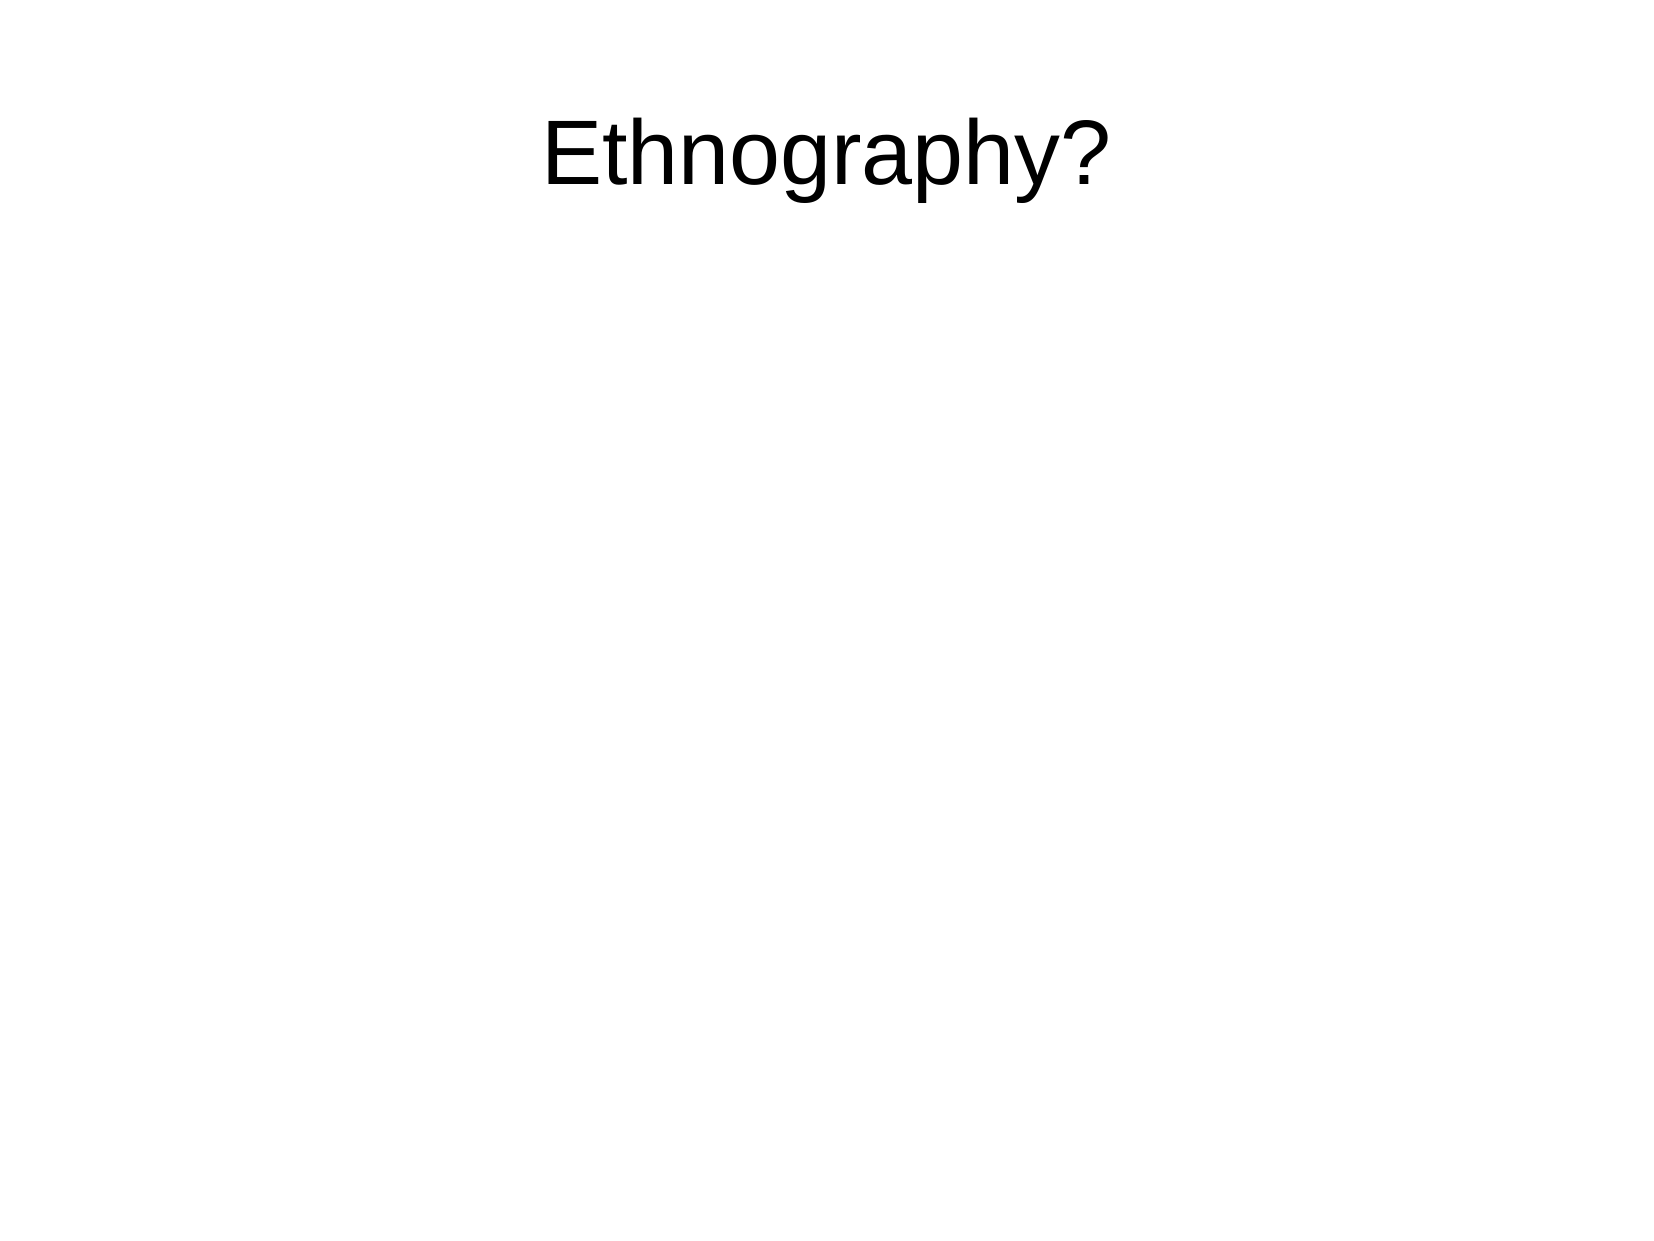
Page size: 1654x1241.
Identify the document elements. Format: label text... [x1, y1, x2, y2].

title Ethnography? [82, 49, 1571, 257]
